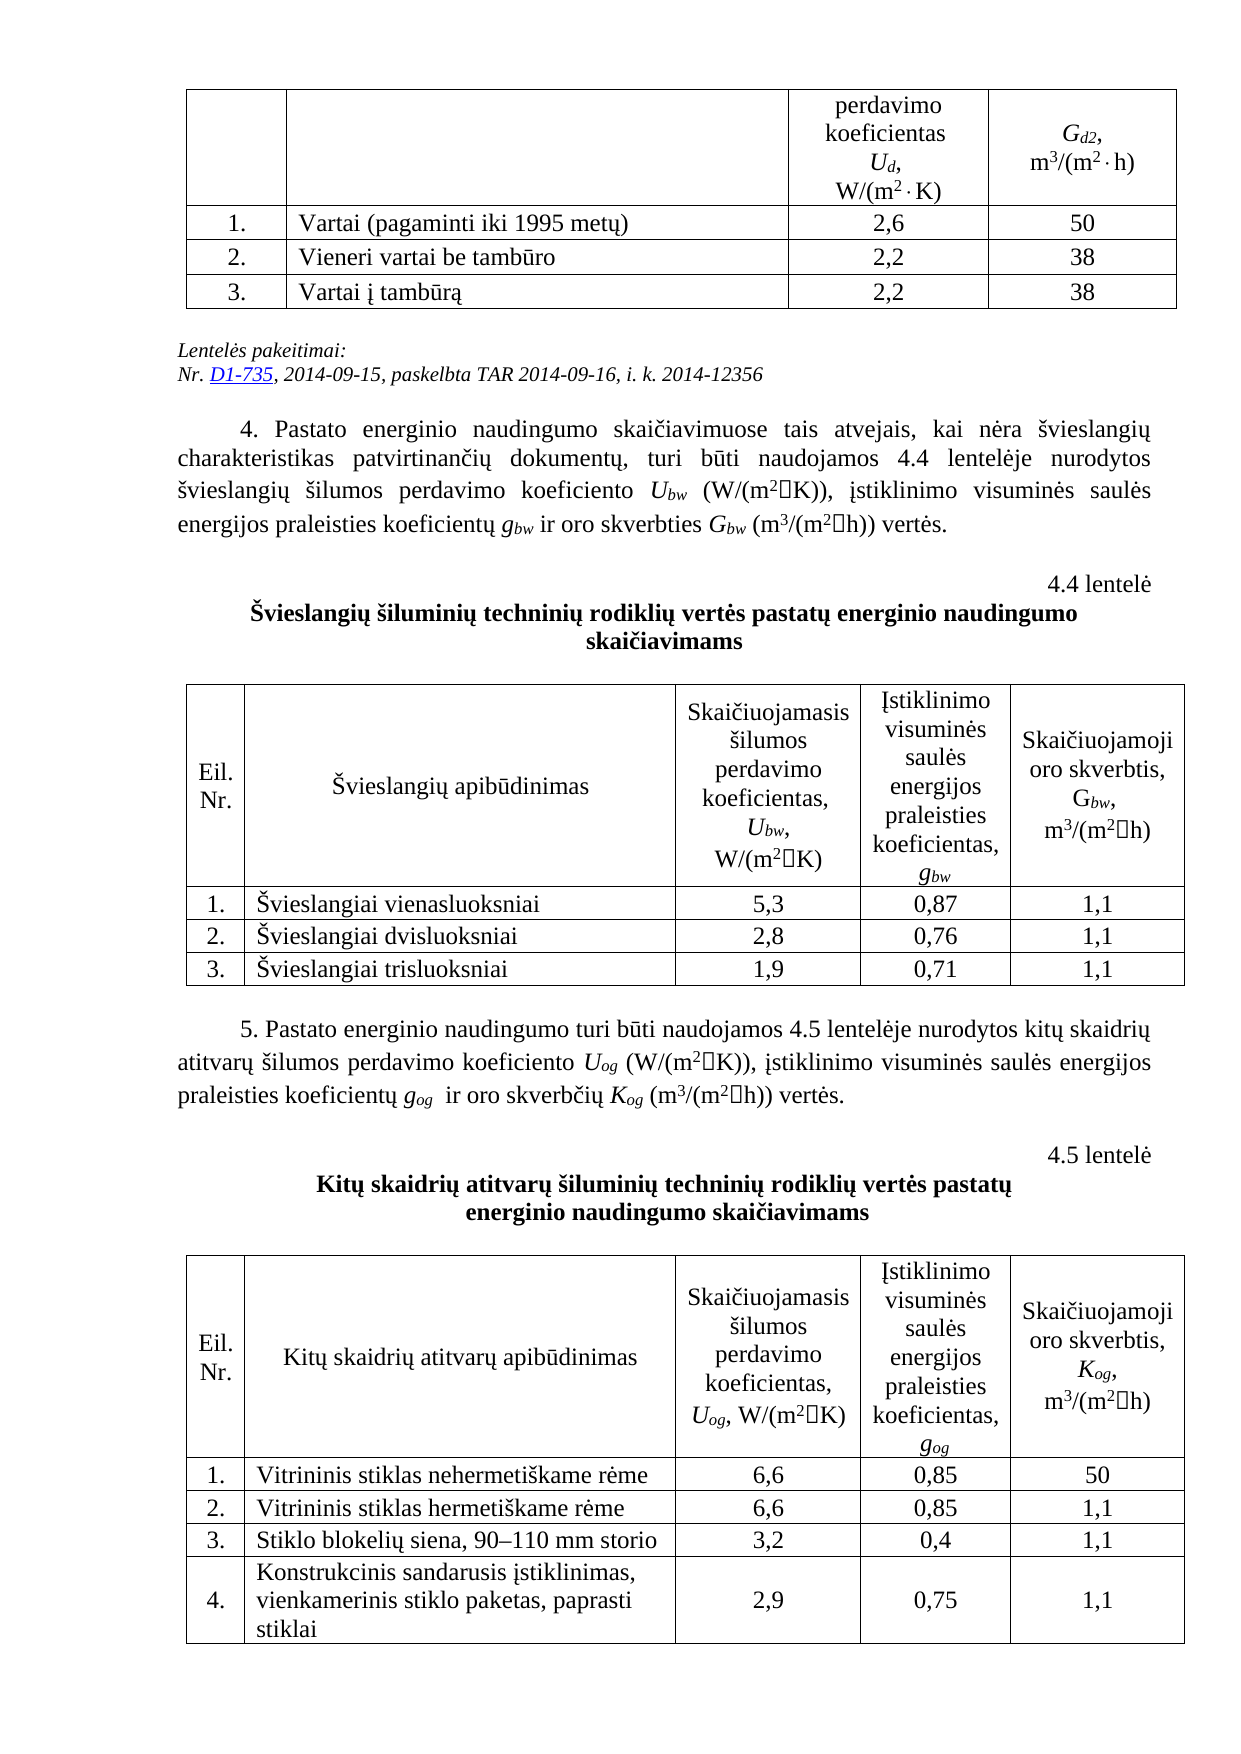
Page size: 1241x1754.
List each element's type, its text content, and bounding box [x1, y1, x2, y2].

table_cell 2,2 [789, 240, 988, 273]
table_header Įstiklinimo visuminės saulės energijos praleisties koeficientas, gbw [861, 685, 1010, 886]
text Nr. D1-735, 2014-09-15, paskelbta TAR 2014-09-16, i. k. 2014-12356 [177, 362, 1151, 386]
table_cell Vieneri vartai be tambūro [287, 240, 788, 273]
text 4.4 lentelė [177, 569, 1151, 598]
table_cell Vartai į tambūrą [287, 275, 788, 308]
table_cell Švieslangiai trisluoksniai [245, 953, 675, 984]
table_cell 1. [187, 206, 286, 239]
table_cell 1,1 [1011, 1491, 1184, 1523]
table_cell 2. [187, 1491, 244, 1523]
table_header [187, 90, 286, 205]
table_cell 4. [187, 1557, 244, 1643]
table_header Skaičiuojamoji oro skverbtis, Gbw, m3/(m2h) [1011, 685, 1184, 886]
table_cell Švieslangiai dvisluoksniai [245, 920, 675, 952]
table_cell 3. [187, 953, 244, 984]
table_cell 2. [187, 920, 244, 952]
table_cell 50 [989, 206, 1176, 239]
table_cell 2,6 [789, 206, 988, 239]
table_cell 0,71 [861, 953, 1010, 984]
table_cell 0,4 [861, 1524, 1010, 1556]
table_cell 1,1 [1011, 920, 1184, 952]
table_header perdavimo koeficientas Ud, W/(m2K) [789, 90, 988, 205]
table_cell 1,1 [1011, 1524, 1184, 1556]
table_cell Stiklo blokelių siena, 90–110 mm storio [245, 1524, 675, 1556]
text Lentelės pakeitimai: [177, 338, 1151, 362]
table_cell 3. [187, 1524, 244, 1556]
table_cell 2. [187, 240, 286, 273]
table_header Švieslangių apibūdinimas [245, 685, 675, 886]
table_cell 3,2 [676, 1524, 860, 1556]
table_header Eil. Nr. [187, 1256, 244, 1457]
table_cell 0,87 [861, 887, 1010, 919]
table_header Kitų skaidrių atitvarų apibūdinimas [245, 1256, 675, 1457]
table_cell 0,75 [861, 1557, 1010, 1643]
table_cell 6,6 [676, 1491, 860, 1523]
table_cell 0,85 [861, 1491, 1010, 1523]
text Švieslangių šiluminių techninių rodiklių vertės pastatų energinio naudingumo skaičiavimams [177, 598, 1151, 655]
table_header [287, 90, 788, 205]
table_cell 1. [187, 1458, 244, 1490]
table_header Skaičiuojamasis šilumos perdavimo koeficientas, Uog, W/(m2K) [676, 1256, 860, 1457]
table_cell 0,76 [861, 920, 1010, 952]
text 4. Pastato energinio naudingumo skaičiavimuose tais atvejais, kai nėra švieslangių charakteristikas patvirtinančių dokumentų, turi būti naudojamos 4.4 lentelėje nurodytos švieslangių šilumos perdavimo koeficiento Ubw (W/(m2K)), įstiklinimo visuminės saulės energijos praleisties koeficientų gbw ir oro skverbties Gbw (m3/(m2h)) vertės. [177, 414, 1151, 540]
table_cell 50 [1011, 1458, 1184, 1490]
table_cell 38 [989, 240, 1176, 273]
table_cell 6,6 [676, 1458, 860, 1490]
table_cell 1. [187, 887, 244, 919]
text Kitų skaidrių atitvarų šiluminių techninių rodiklių vertės pastatų [177, 1169, 1151, 1197]
table_header Gd2, m3/(m2h) [989, 90, 1176, 205]
table_header Skaičiuojamasis šilumos perdavimo koeficientas, Ubw, W/(m2K) [676, 685, 860, 886]
text 4.5 lentelė [177, 1140, 1151, 1169]
table_cell 2,8 [676, 920, 860, 952]
table_header Eil. Nr. [187, 685, 244, 886]
table_cell 1,1 [1011, 887, 1184, 919]
table_header Skaičiuojamoji oro skverbtis, Kog, m3/(m2h) [1011, 1256, 1184, 1457]
table_cell 38 [989, 275, 1176, 308]
table_cell 1,1 [1011, 1557, 1184, 1643]
text 5. Pastato energinio naudingumo turi būti naudojamos 4.5 lentelėje nurodytos kitų skaidrių atitvarų šilumos perdavimo koeficiento Uog (W/(m2K)), įstiklinimo visuminės saulės energijos praleisties koeficientų gog ir oro skverbčių Kog (m3/(m2h)) vertės. [177, 1014, 1151, 1111]
table_cell 0,85 [861, 1458, 1010, 1490]
table_cell Švieslangiai vienasluoksniai [245, 887, 675, 919]
table_cell 2,2 [789, 275, 988, 308]
table_cell Konstrukcinis sandarusis įstiklinimas, vienkamerinis stiklo paketas, paprasti stiklai [245, 1557, 675, 1643]
table_cell 5,3 [676, 887, 860, 919]
table_cell Vitrininis stiklas nehermetiškame rėme [245, 1458, 675, 1490]
table_cell Vitrininis stiklas hermetiškame rėme [245, 1491, 675, 1523]
text energinio naudingumo skaičiavimams [177, 1197, 1151, 1226]
table_cell Vartai (pagaminti iki 1995 metų) [287, 206, 788, 239]
table_cell 2,9 [676, 1557, 860, 1643]
table_cell 1,9 [676, 953, 860, 984]
table_cell 1,1 [1011, 953, 1184, 984]
table_cell 3. [187, 275, 286, 308]
table_header Įstiklinimo visuminės saulės energijos praleisties koeficientas, gog [861, 1256, 1010, 1457]
